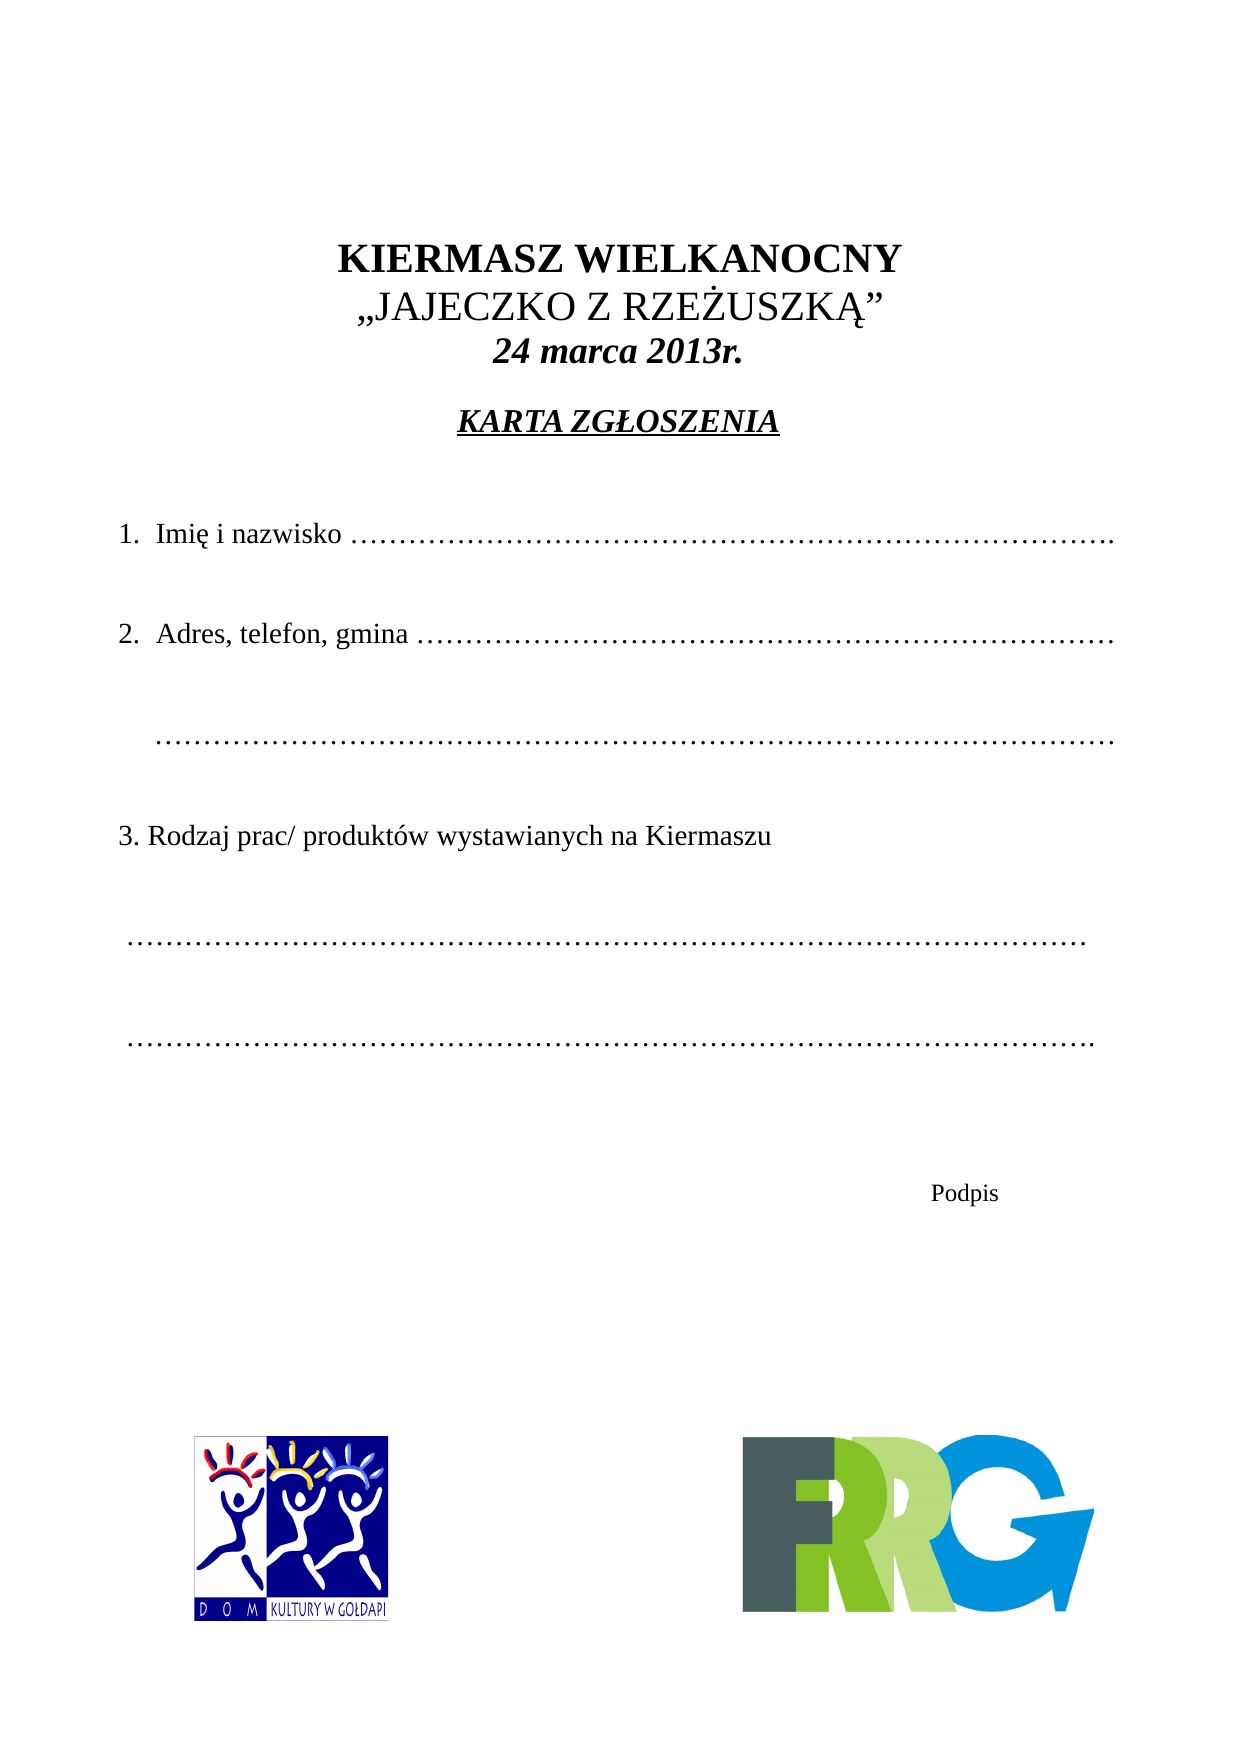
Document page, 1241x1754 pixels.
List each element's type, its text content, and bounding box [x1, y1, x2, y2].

list Adres, telefon, gmina ……………………………………………………………… [118, 616, 1122, 650]
picture [1065, 1512, 1095, 1612]
text ……………………………………………………………………………………… [153, 717, 1122, 751]
list Imię i nazwisko ……………………………………………………………………. [118, 516, 1122, 549]
picture [194, 1436, 389, 1621]
subtitle KIERMASZ WIELKANOCNY [118, 233, 1122, 281]
text 24 marca 2013r. [118, 329, 1122, 372]
text ………………………………………………………………………………………. [118, 1019, 1122, 1052]
text Podpis [118, 1170, 1122, 1208]
text ……………………………………………………………………………………… [118, 918, 1122, 952]
text „JAJECZKO Z RZEŻUSZKĄ” [118, 281, 1122, 329]
picture [1003, 1591, 1056, 1612]
text 3. Rodzaj prac/ produktów wystawianych na Kiermaszu [118, 818, 1122, 851]
subtitle KARTA ZGŁOSZENIA [118, 401, 1122, 439]
picture [742, 1435, 1095, 1612]
